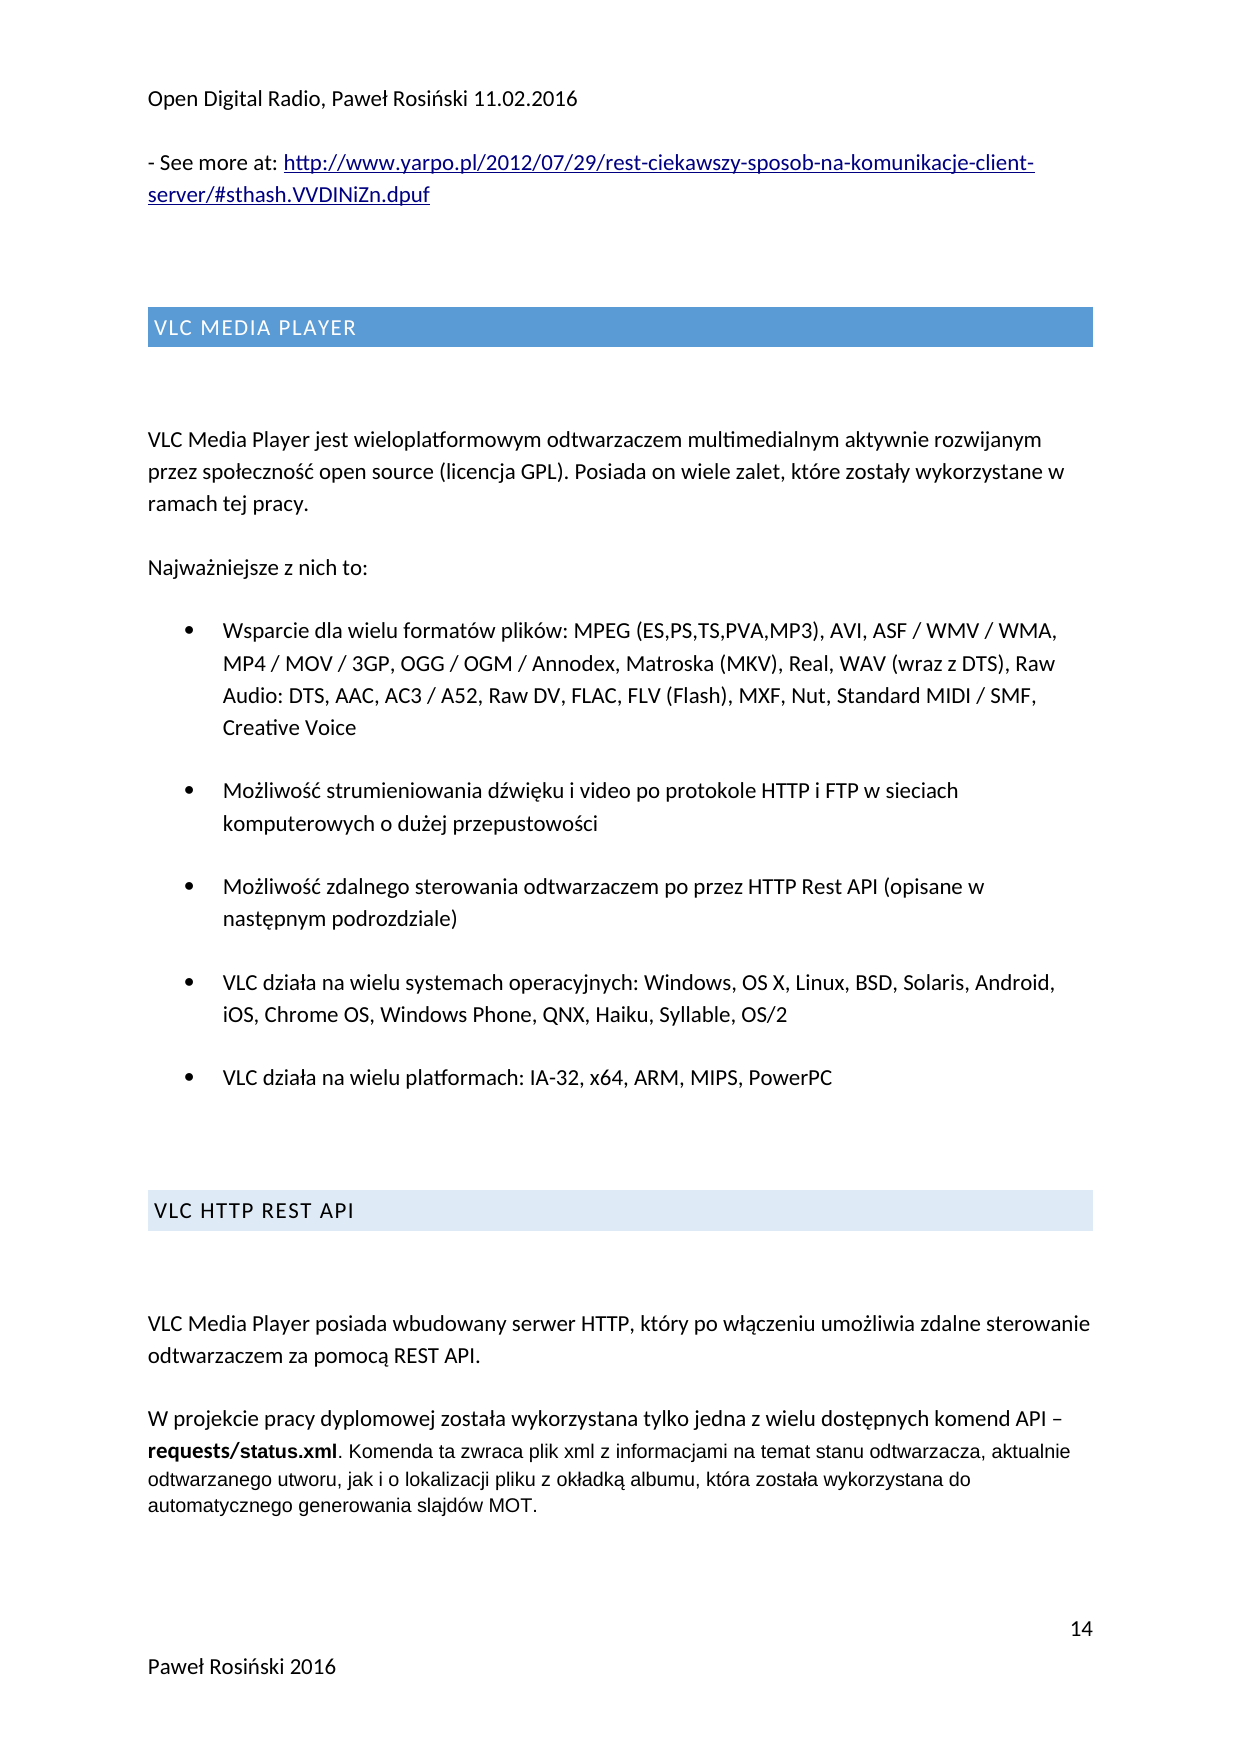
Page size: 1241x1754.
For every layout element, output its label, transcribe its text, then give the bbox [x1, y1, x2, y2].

text W projekcie pracy dyplomowej została wykorzystana tylko jedna z wielu dostępnych komend API – requests/status.xml. Komenda ta zwraca plik xml z informacjami na temat stanu odtwarzacza, aktualnie odtwarzanego utworu, jak i o lokalizacji pliku z okładką albumu, która została wykorzystana do automatycznego generowania slajdów MOT. [148, 1404, 1093, 1517]
list VLC działa na wielu systemach operacyjnych: Windows, OS X, Linux, BSD, Solaris, Android, iOS, Chrome OS, Windows Phone, QNX, Haiku, Syllable, OS/2 [185, 968, 1093, 1028]
text Najważniejsze z nich to: [148, 553, 1093, 581]
text VLC Media Player jest wieloplatformowym odtwarzaczem multimedialnym aktywnie rozwijanym przez społeczność open source (licencja GPL). Posiada on wiele zalet, które zostały wykorzystane w ramach tej pracy. [148, 425, 1093, 518]
text VLC Media Player posiada wbudowany serwer HTTP, który po włączeniu umożliwia zdalne sterowanie odtwarzaczem za pomocą REST API. [148, 1309, 1093, 1369]
list Możliwość strumieniowania dźwięku i video po protokole HTTP i FTP w sieciach komputerowych o dużej przepustowości [185, 776, 1093, 837]
list Możliwość zdalnego sterowania odtwarzaczem po przez HTTP Rest API (opisane w następnym podrozdziale) [185, 872, 1093, 932]
text VLC http REST API [154, 1196, 1086, 1224]
text Vlc Media Player [154, 313, 1086, 341]
list Wsparcie dla wielu formatów plików: MPEG (ES,PS,TS,PVA,MP3), AVI, ASF / WMV / WMA, MP4 / MOV / 3GP, OGG / OGM / Annodex, Matroska (MKV), Real, WAV (wraz z DTS), Raw Audio: DTS, AAC, AC3 / A52, Raw DV, FLAC, FLV (Flash), MXF, Nut, Standard MIDI / SMF, Creative Voice [185, 616, 1093, 741]
text - See more at: http://www.yarpo.pl/2012/07/29/rest-ciekawszy-sposob-na-komunikacje-client-server/#sthash.VVDINiZn.dpuf [148, 148, 1093, 208]
list VLC działa na wielu platformach: IA-32, x64, ARM, MIPS, PowerPC [185, 1063, 1093, 1091]
